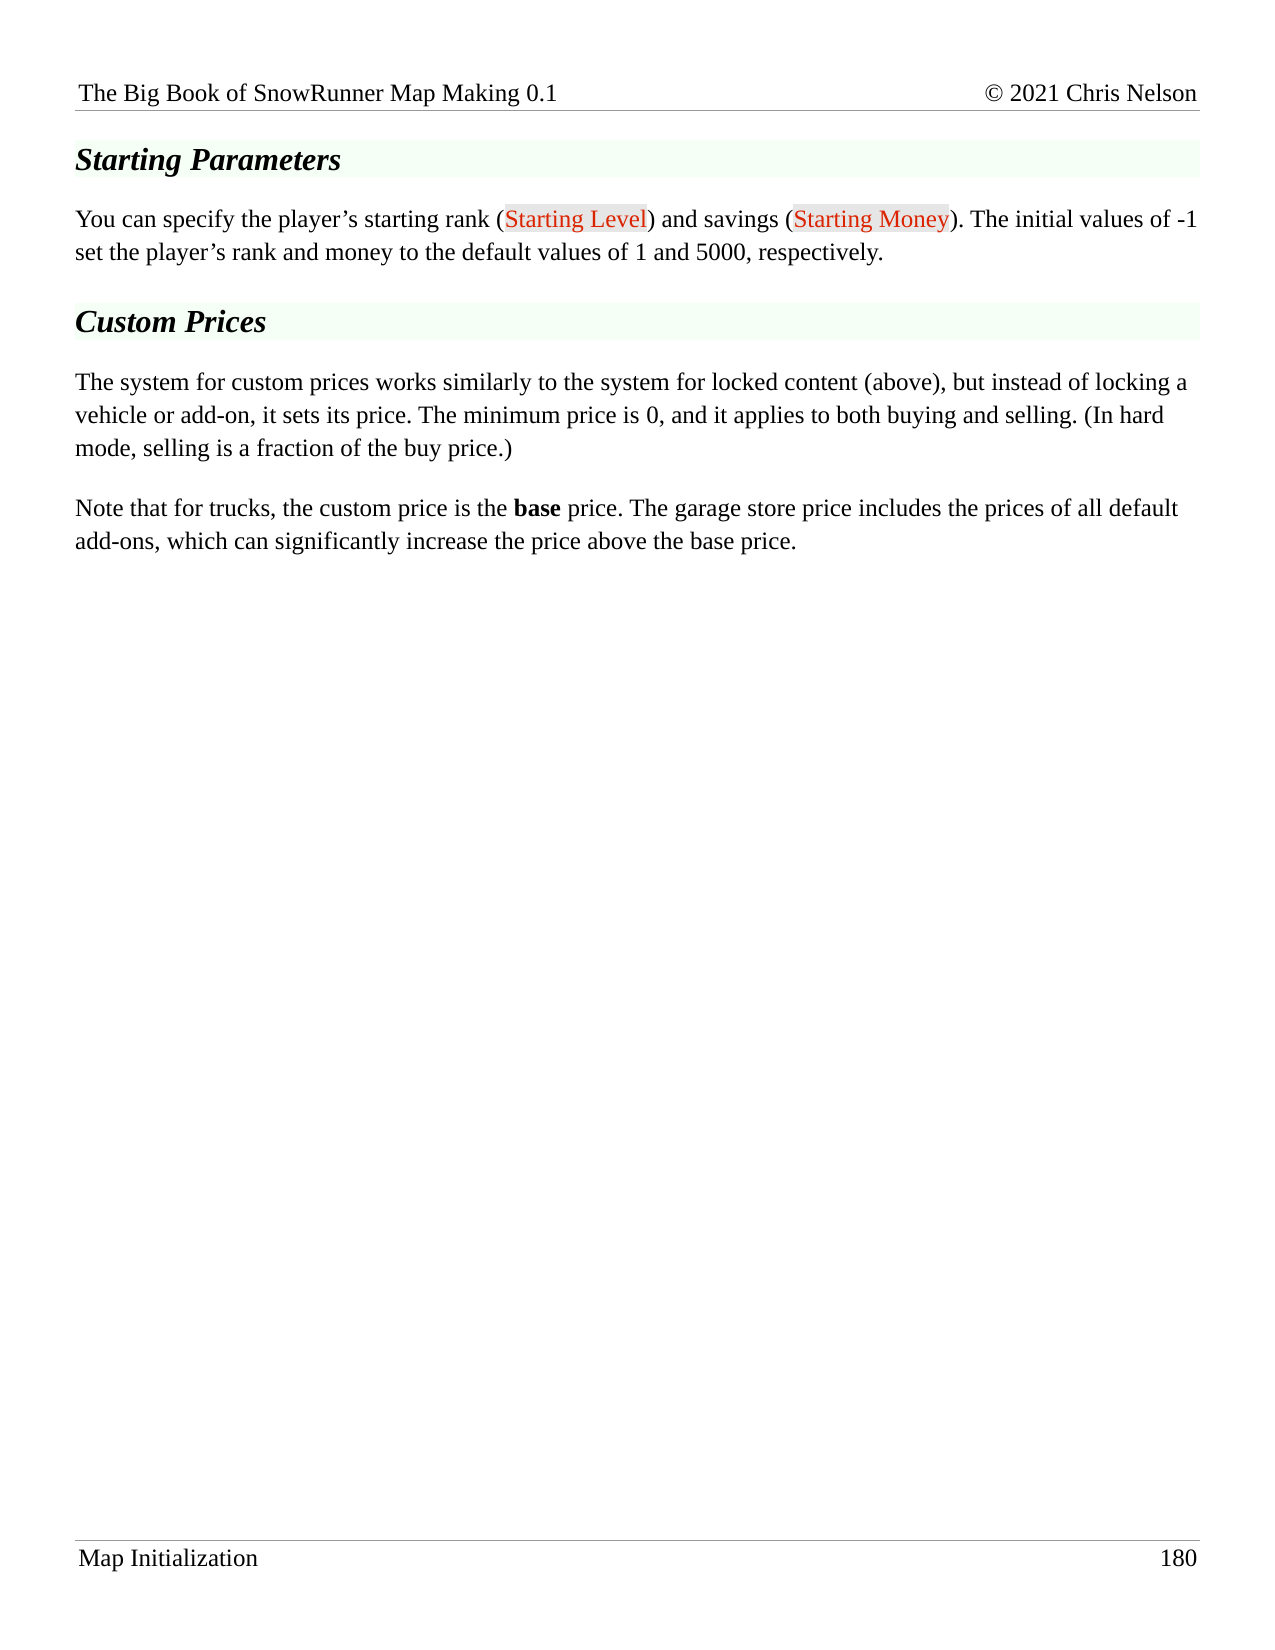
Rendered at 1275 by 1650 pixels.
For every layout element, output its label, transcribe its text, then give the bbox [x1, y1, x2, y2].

text The system for custom prices works similarly to the system for locked content (above), but instead of locking a vehicle or add-on, it sets its price. The minimum price is 0, and it applies to both buying and selling. (In hard mode, selling is a fraction of the buy price.) [75, 367, 1200, 461]
text Note that for trucks, the custom price is the base price. The garage store price includes the prices of all default add-ons, which can significantly increase the price above the base price. [75, 493, 1200, 554]
text You can specify the player’s starting rank (Starting Level) and savings (Starting Money). The initial values of ‑1 set the player’s rank and money to the default values of 1 and 5000, respectively. [75, 204, 1200, 266]
subtitle Starting Parameters [75, 140, 1200, 177]
subtitle Custom Prices [75, 303, 1200, 340]
